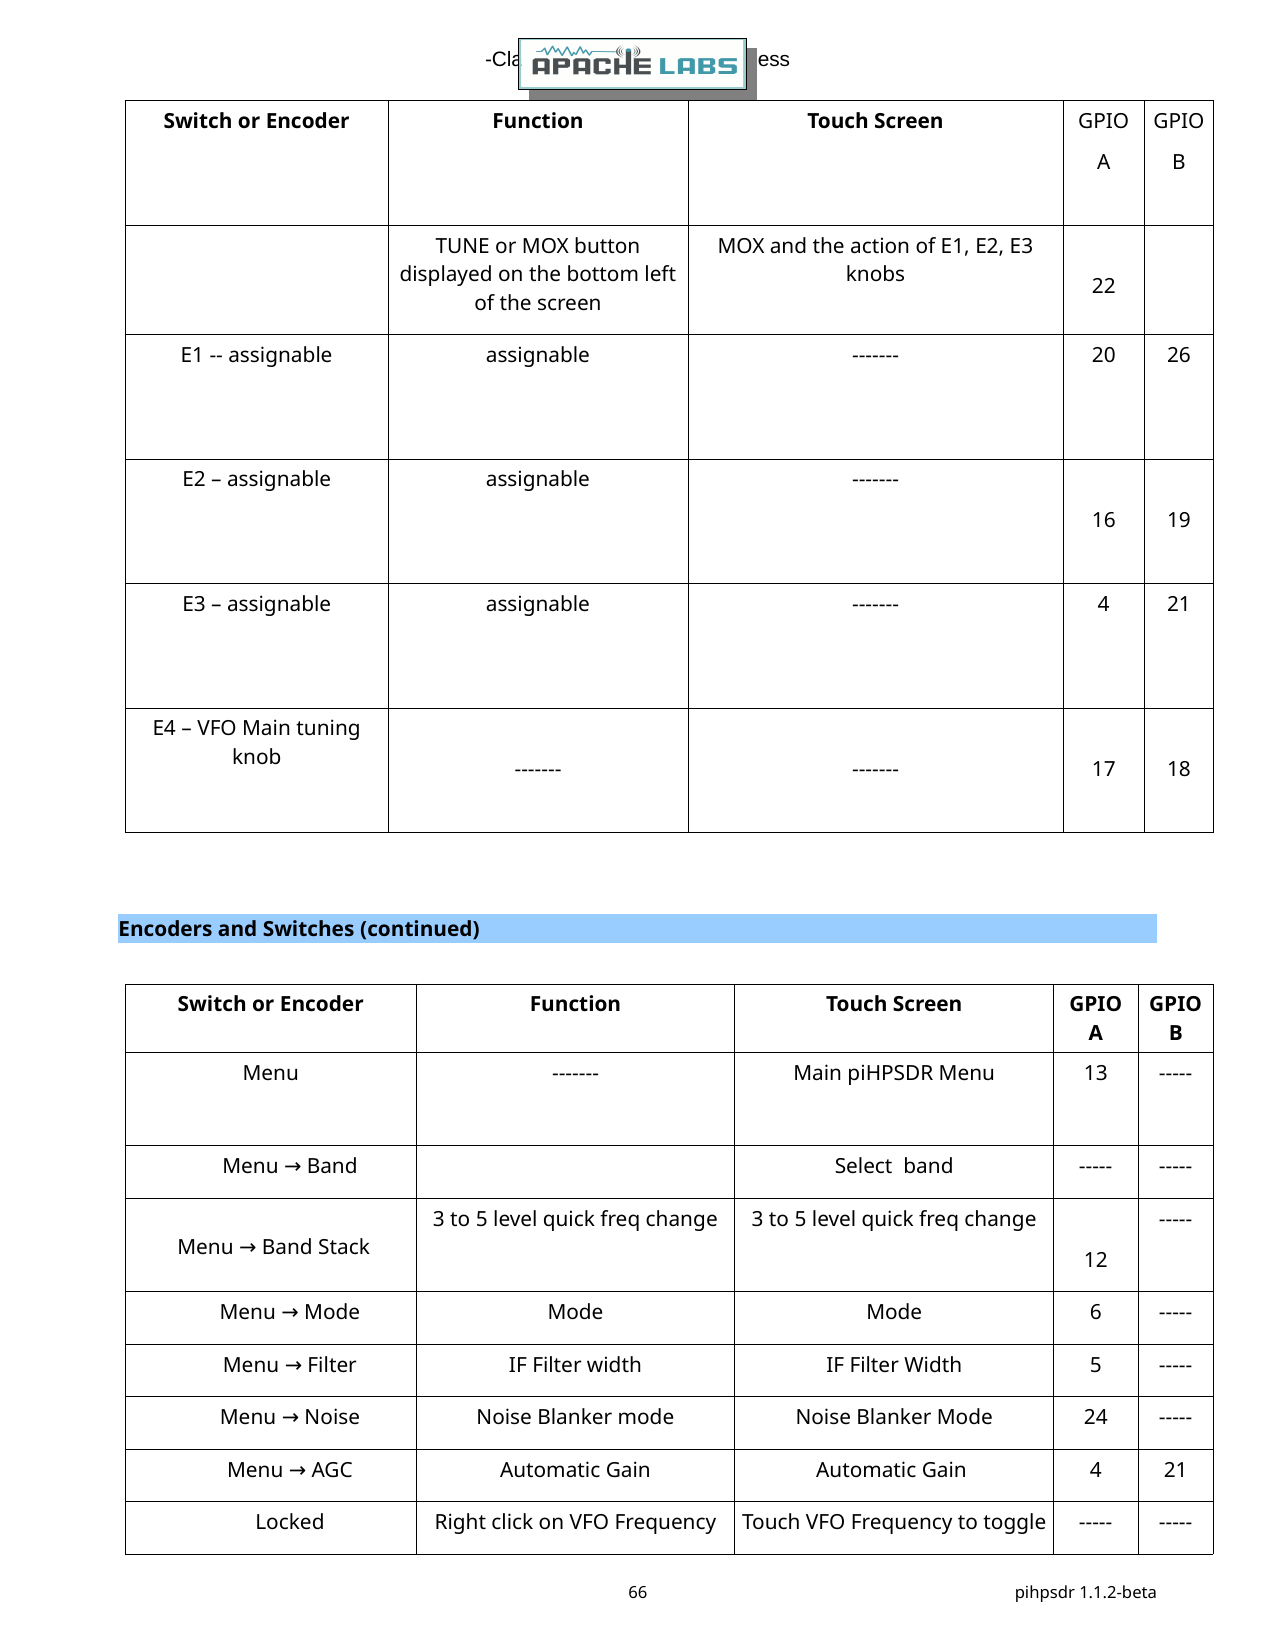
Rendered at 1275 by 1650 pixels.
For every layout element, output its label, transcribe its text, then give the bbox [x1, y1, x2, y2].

table_cell Mode [735, 1292, 1053, 1344]
table_cell 13 [1054, 1053, 1138, 1145]
table_cell 4 [1054, 1450, 1138, 1501]
table_cell ----- [1054, 1146, 1138, 1198]
table_cell ------- [689, 460, 1063, 583]
table_header GPIO B [1145, 101, 1213, 225]
table_cell ----- [1139, 1053, 1213, 1145]
table_cell 4 [1064, 584, 1144, 708]
table_cell Menu → Band Stack [126, 1199, 416, 1291]
table_header Function [389, 101, 688, 225]
table_cell 16 [1064, 460, 1144, 583]
table_cell 3 to 5 level quick freq change [735, 1199, 1053, 1291]
table_cell Menu → Band [126, 1146, 416, 1198]
table_cell 5 [1054, 1345, 1138, 1396]
table_cell E3 – assignable [126, 584, 388, 708]
table_cell Menu → Noise [126, 1397, 416, 1449]
table_header Switch or Encoder [126, 101, 388, 225]
table_cell Touch VFO Frequency to toggle [735, 1502, 1053, 1554]
table_cell ----- [1139, 1345, 1213, 1396]
table_header GPIO B [1139, 985, 1213, 1052]
table_cell Noise Blanker Mode [735, 1397, 1053, 1449]
table_cell Menu → AGC [126, 1450, 416, 1501]
table_cell Automatic Gain [417, 1450, 734, 1501]
table_cell assignable [389, 335, 688, 459]
table_cell Noise Blanker mode [417, 1397, 734, 1449]
table_cell Main piHPSDR Menu [735, 1053, 1053, 1145]
subtitle Encoders and Switches (continued) [118, 914, 1157, 943]
table_cell 3 to 5 level quick freq change [417, 1199, 734, 1291]
table_cell MOX and the action of E1, E2, E3 knobs [689, 226, 1063, 334]
table_cell ----- [1139, 1292, 1213, 1344]
table_cell Automatic Gain [735, 1450, 1053, 1501]
table_cell [417, 1146, 734, 1198]
table_cell E4 – VFO Main tuning knob [126, 709, 388, 832]
table_cell assignable [389, 584, 688, 708]
table_cell Menu → Mode [126, 1292, 416, 1344]
table_cell IF Filter Width [735, 1345, 1053, 1396]
table_cell Menu [126, 1053, 416, 1145]
table_header Switch or Encoder [126, 985, 416, 1052]
table_cell TUNE or MOX button displayed on the bottom left of the screen [389, 226, 688, 334]
table_header Function [417, 985, 734, 1052]
table_cell Right click on VFO Frequency [417, 1502, 734, 1554]
table_cell 24 [1054, 1397, 1138, 1449]
table_cell ------- [689, 709, 1063, 832]
table_cell ----- [1139, 1146, 1213, 1198]
table_cell Select band [735, 1146, 1053, 1198]
table_header GPIO A [1054, 985, 1138, 1052]
table_cell ----- [1139, 1397, 1213, 1449]
table_cell ------- [689, 335, 1063, 459]
table_cell ------- [417, 1053, 734, 1145]
table_cell 18 [1145, 709, 1213, 832]
table_cell 21 [1139, 1450, 1213, 1501]
table_cell 26 [1145, 335, 1213, 459]
table_cell ----- [1139, 1502, 1213, 1554]
table_cell Menu → Filter [126, 1345, 416, 1396]
table_cell ----- [1139, 1199, 1213, 1291]
table_cell 21 [1145, 584, 1213, 708]
table_cell 17 [1064, 709, 1144, 832]
table_cell 19 [1145, 460, 1213, 583]
table_header Touch Screen [689, 101, 1063, 225]
table_cell 6 [1054, 1292, 1138, 1344]
table_cell Mode [417, 1292, 734, 1344]
table_cell ----- [1145, 226, 1213, 334]
table_cell ------- [389, 709, 688, 832]
picture [521, 40, 744, 87]
table_cell ----- [1054, 1502, 1138, 1554]
table_cell [126, 226, 388, 334]
table_header Touch Screen [735, 985, 1053, 1052]
table_cell Locked [126, 1502, 416, 1554]
table_cell 20 [1064, 335, 1144, 459]
table_cell IF Filter width [417, 1345, 734, 1396]
table_cell 12 [1054, 1199, 1138, 1291]
table_cell E1 -- assignable [126, 335, 388, 459]
table_header GPIO A [1064, 101, 1144, 225]
table_cell assignable [389, 460, 688, 583]
table_cell 22 [1064, 226, 1144, 334]
table_cell ------- [689, 584, 1063, 708]
table_cell E2 – assignable [126, 460, 388, 583]
